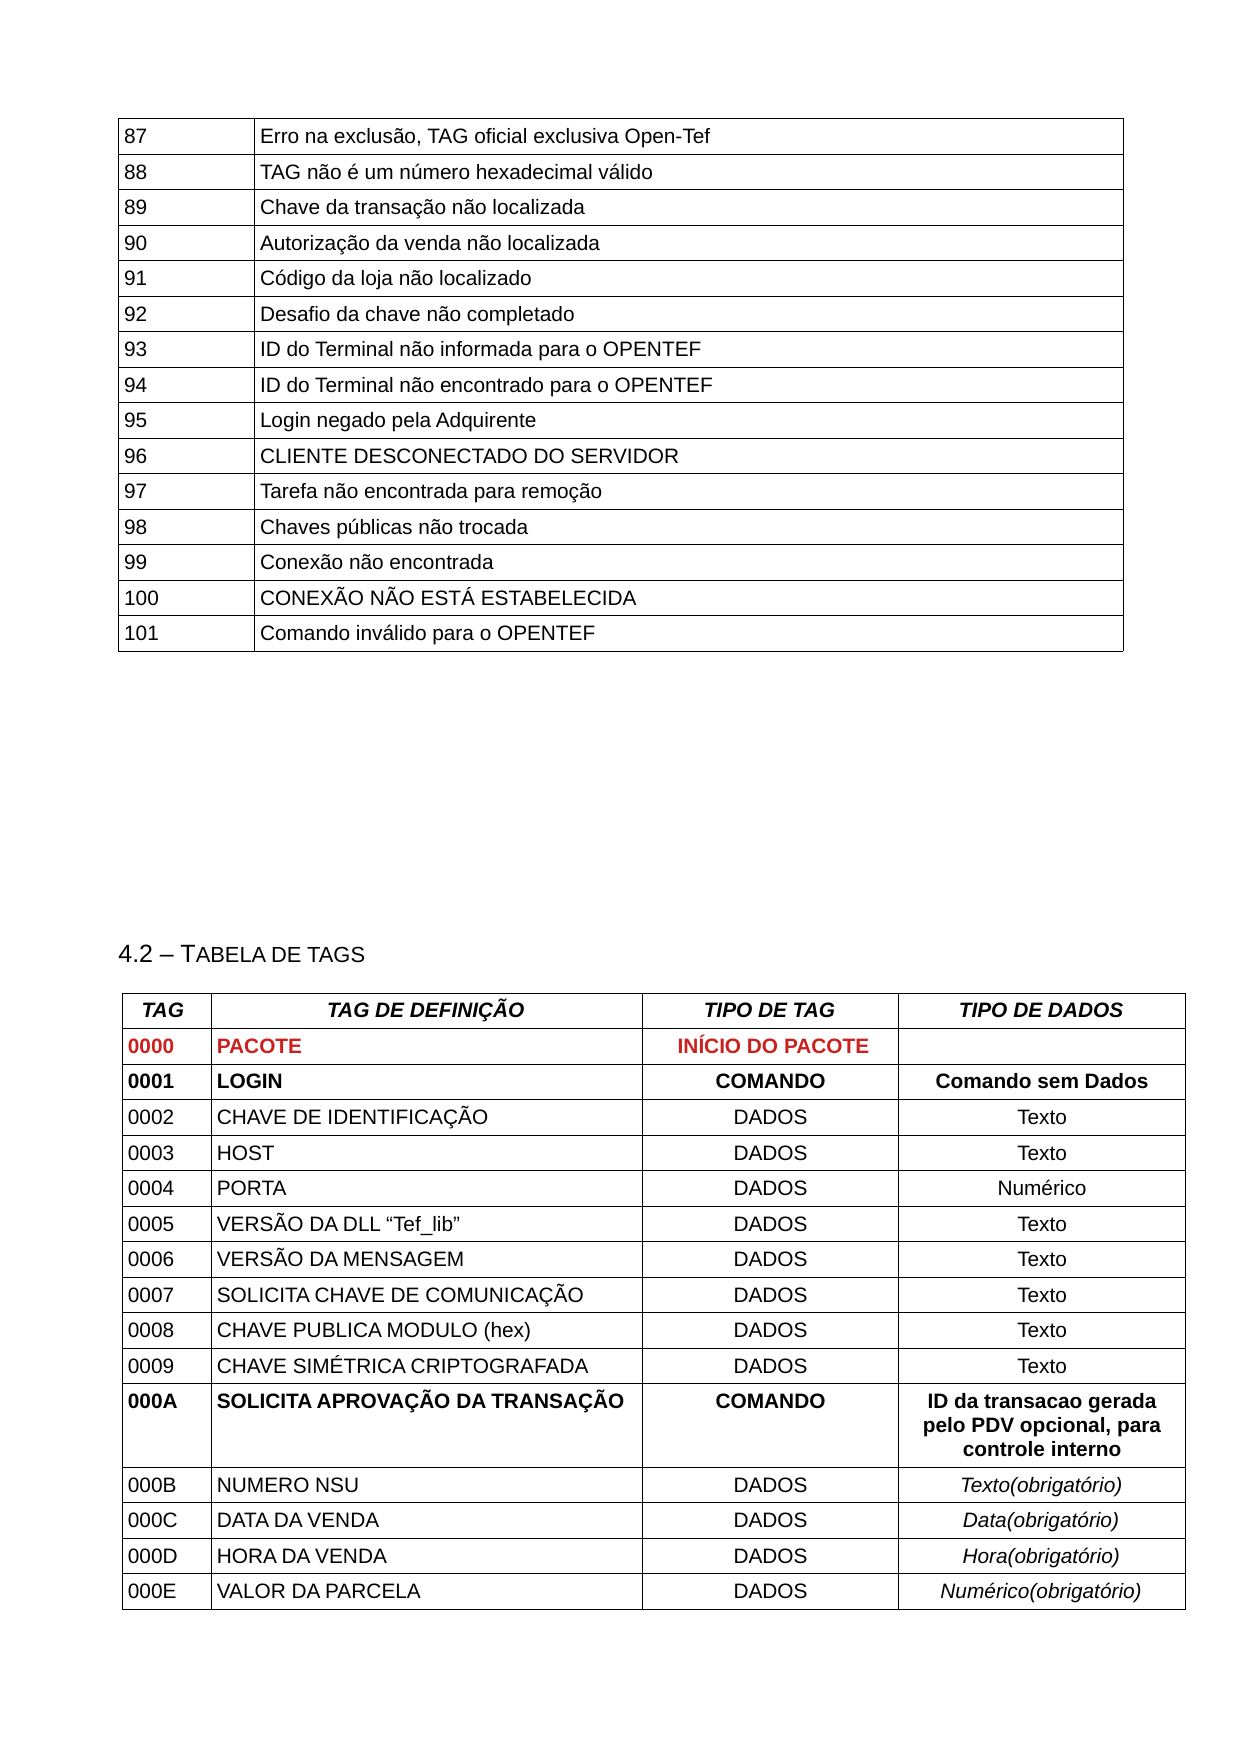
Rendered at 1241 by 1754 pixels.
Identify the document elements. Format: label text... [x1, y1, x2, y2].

table_cell DADOS [643, 1349, 898, 1383]
table_cell CLIENTE DESCONECTADO DO SERVIDOR [255, 439, 1123, 473]
table_cell TAG não é um número hexadecimal válido [255, 155, 1123, 189]
table_cell DADOS [643, 1136, 898, 1170]
table_cell 88 [119, 155, 254, 189]
table_cell DADOS [643, 1503, 898, 1538]
table_cell 0004 [123, 1171, 211, 1206]
table_cell CHAVE PUBLICA MODULO (hex) [212, 1313, 642, 1348]
table_cell Erro na exclusão, TAG oficial exclusiva Open-Tef [255, 119, 1123, 154]
table_cell Código da loja não localizado [255, 261, 1123, 296]
table_cell 0006 [123, 1242, 211, 1277]
table_cell [899, 1029, 1185, 1063]
table_cell 92 [119, 297, 254, 331]
table_cell 000A [123, 1384, 211, 1467]
table_cell 0009 [123, 1349, 211, 1383]
table_cell 000C [123, 1503, 211, 1538]
table_cell Chaves públicas não trocada [255, 510, 1123, 544]
table_cell Numérico(obrigatório) [899, 1574, 1185, 1609]
table_header TIPO DE TAG [643, 994, 898, 1028]
table_cell Texto [899, 1207, 1185, 1241]
table_cell 0003 [123, 1136, 211, 1170]
table_cell Texto [899, 1242, 1185, 1277]
table_cell SOLICITA APROVAÇÃO DA TRANSAÇÃO [212, 1384, 642, 1467]
table_cell CONEXÃO NÃO ESTÁ ESTABELECIDA [255, 581, 1123, 615]
table_cell 89 [119, 190, 254, 225]
table_cell Chave da transação não localizada [255, 190, 1123, 225]
table_cell DATA DA VENDA [212, 1503, 642, 1538]
table_cell 100 [119, 581, 254, 615]
table_cell 0001 [123, 1065, 211, 1099]
table_cell 0008 [123, 1313, 211, 1348]
table_cell CHAVE SIMÉTRICA CRIPTOGRAFADA [212, 1349, 642, 1383]
table_cell 91 [119, 261, 254, 296]
table_cell DADOS [643, 1574, 898, 1609]
table_header TAG [123, 994, 211, 1028]
table_cell PACOTE [212, 1029, 642, 1063]
table_cell DADOS [643, 1313, 898, 1348]
table_cell INÍCIO DO PACOTE [643, 1029, 898, 1063]
table_cell Texto(obrigatório) [899, 1468, 1185, 1502]
table_cell DADOS [643, 1278, 898, 1312]
table_cell Texto [899, 1313, 1185, 1348]
table_cell 000B [123, 1468, 211, 1502]
table_cell VERSÃO DA MENSAGEM [212, 1242, 642, 1277]
table_cell VERSÃO DA DLL “Tef_lib” [212, 1207, 642, 1241]
table_cell HOST [212, 1136, 642, 1170]
table_cell Numérico [899, 1171, 1185, 1206]
table_cell Hora(obrigatório) [899, 1539, 1185, 1573]
table_cell 0002 [123, 1100, 211, 1134]
table_cell Autorização da venda não localizada [255, 226, 1123, 260]
table_cell 000D [123, 1539, 211, 1573]
table_cell DADOS [643, 1539, 898, 1573]
table_cell Texto [899, 1136, 1185, 1170]
table_cell 90 [119, 226, 254, 260]
table_cell DADOS [643, 1207, 898, 1241]
table_cell 94 [119, 368, 254, 402]
table_cell 0005 [123, 1207, 211, 1241]
table_cell 98 [119, 510, 254, 544]
table_cell VALOR DA PARCELA [212, 1574, 642, 1609]
table_cell 101 [119, 616, 254, 651]
table_cell 0007 [123, 1278, 211, 1312]
table_cell Desafio da chave não completado [255, 297, 1123, 331]
table_cell 95 [119, 403, 254, 438]
table_cell 99 [119, 545, 254, 580]
table_cell Texto [899, 1278, 1185, 1312]
table_cell 93 [119, 332, 254, 367]
table_cell LOGIN [212, 1065, 642, 1099]
table_cell COMANDO [643, 1384, 898, 1467]
table_cell ID do Terminal não informada para o OPENTEF [255, 332, 1123, 367]
table_cell Comando inválido para o OPENTEF [255, 616, 1123, 651]
table_cell ID do Terminal não encontrado para o OPENTEF [255, 368, 1123, 402]
table_cell DADOS [643, 1171, 898, 1206]
table_cell CHAVE DE IDENTIFICAÇÃO [212, 1100, 642, 1134]
table_cell COMANDO [643, 1065, 898, 1099]
table_cell ID da transacao gerada pelo PDV opcional, para controle interno [899, 1384, 1185, 1467]
table_cell PORTA [212, 1171, 642, 1206]
table_cell HORA DA VENDA [212, 1539, 642, 1573]
table_cell DADOS [643, 1468, 898, 1502]
table_cell 000E [123, 1574, 211, 1609]
table_cell Texto [899, 1349, 1185, 1383]
table_cell Data(obrigatório) [899, 1503, 1185, 1538]
table_cell Comando sem Dados [899, 1065, 1185, 1099]
table_cell 0000 [123, 1029, 211, 1063]
table_cell SOLICITA CHAVE DE COMUNICAÇÃO [212, 1278, 642, 1312]
table_cell 97 [119, 474, 254, 509]
table_cell NUMERO NSU [212, 1468, 642, 1502]
table_cell Texto [899, 1100, 1185, 1134]
table_cell DADOS [643, 1100, 898, 1134]
table_cell Login negado pela Adquirente [255, 403, 1123, 438]
table_cell DADOS [643, 1242, 898, 1277]
table_cell 87 [119, 119, 254, 154]
text 4.2 – TABELA DE TAGS [118, 938, 1122, 967]
table_cell Tarefa não encontrada para remoção [255, 474, 1123, 509]
table_cell 96 [119, 439, 254, 473]
table_cell Conexão não encontrada [255, 545, 1123, 580]
table_header TIPO DE DADOS [899, 994, 1185, 1028]
table_header TAG DE DEFINIÇÃO [212, 994, 642, 1028]
